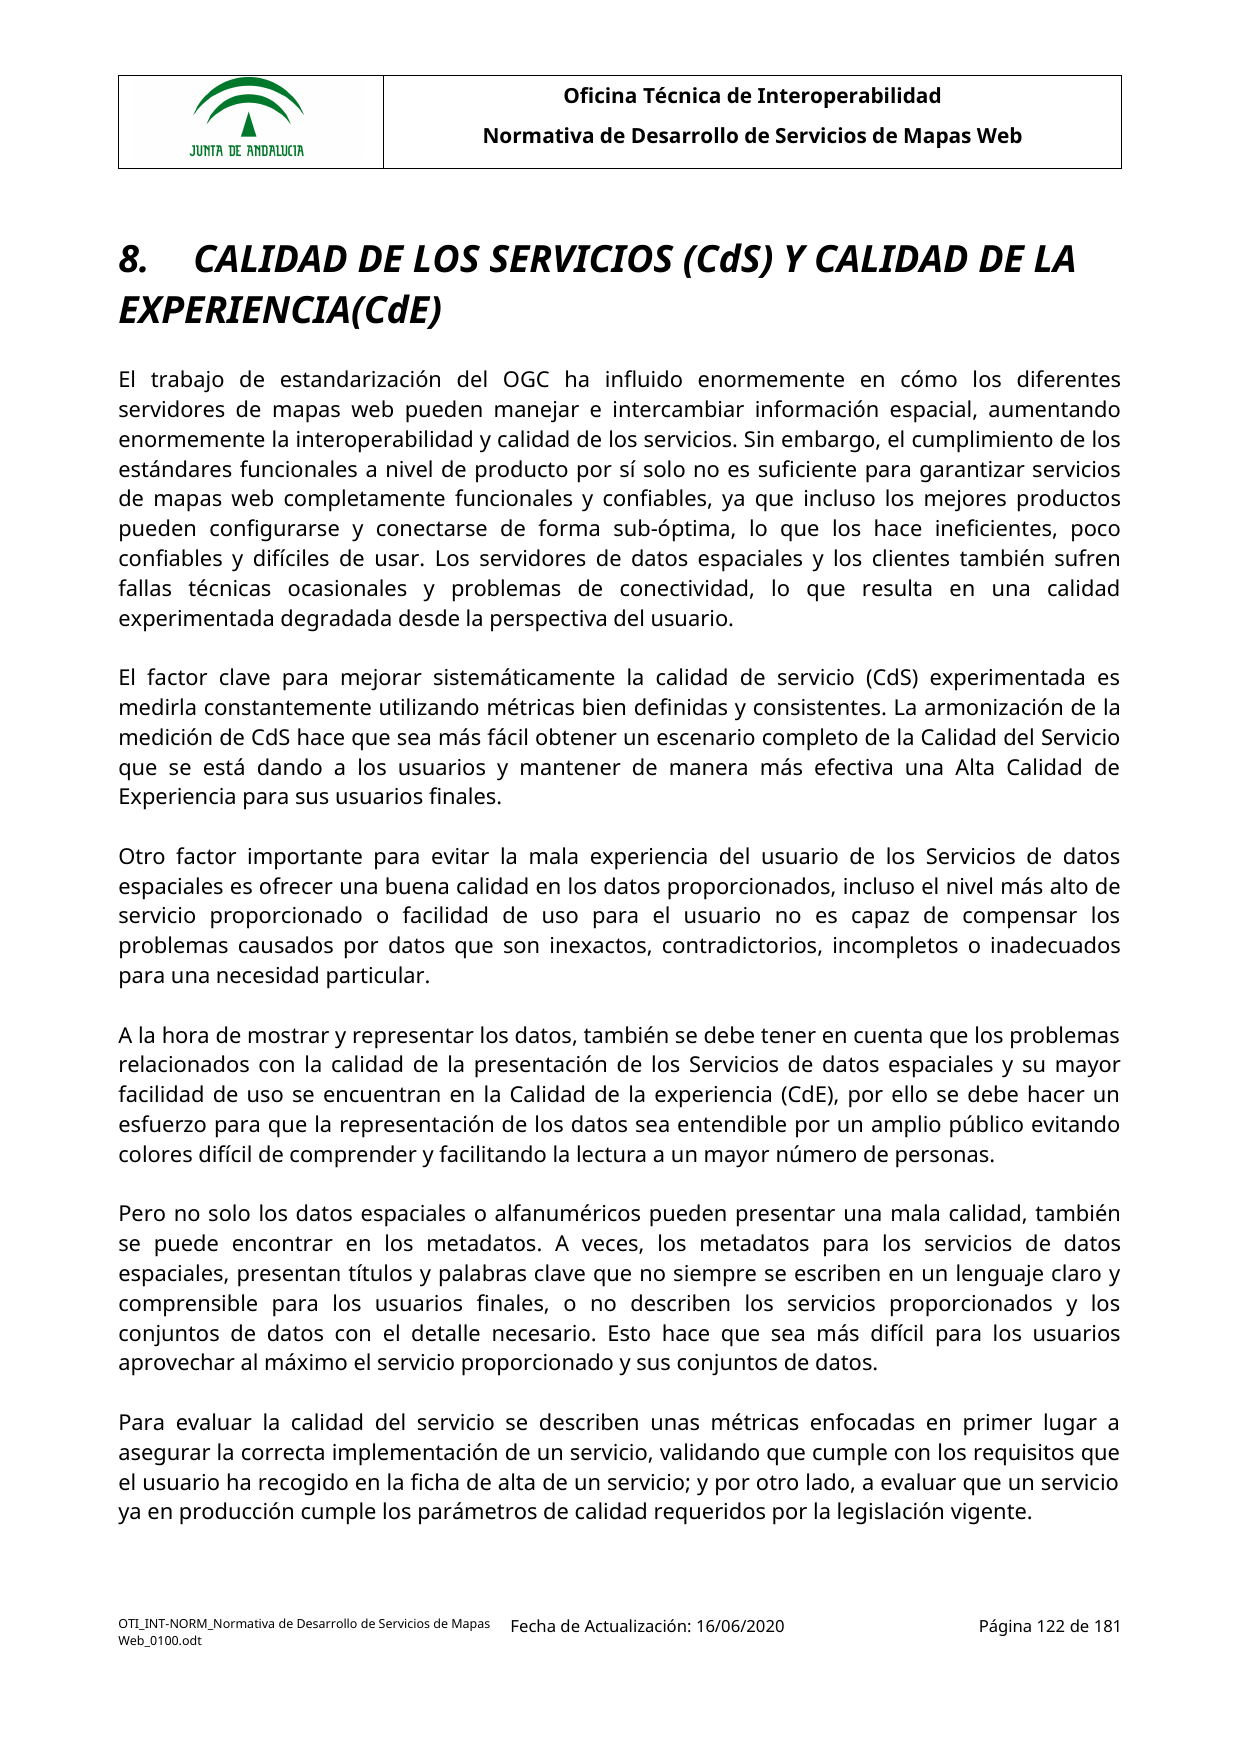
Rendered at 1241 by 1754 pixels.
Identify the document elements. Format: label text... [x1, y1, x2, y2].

text Para evaluar la calidad del servicio se describen unas métricas enfocadas en primer lugar a asegurar la correcta implementación de un servicio, validando que cumple con los requisitos que el usuario ha recogido en la ficha de alta de un servicio; y por otro lado, a evaluar que un servicio ya en producción cumple los parámetros de calidad requeridos por la legislación vigente. [118, 1407, 1122, 1526]
text Otro factor importante para evitar la mala experiencia del usuario de los Servicios de datos espaciales es ofrecer una buena calidad en los datos proporcionados, incluso el nivel más alto de servicio proporcionado o facilidad de uso para el usuario no es capaz de compensar los problemas causados por datos que son inexactos, contradictorios, incompletos o inadecuados para una necesidad particular. [118, 841, 1122, 990]
text Pero no solo los datos espaciales o alfanuméricos pueden presentar una mala calidad, también se puede encontrar en los metadatos. A veces, los metadatos para los servicios de datos espaciales, presentan títulos y palabras clave que no siempre se escriben en un lenguaje claro y comprensible para los usuarios finales, o no describen los servicios proporcionados y los conjuntos de datos con el detalle necesario. Esto hace que sea más difícil para los usuarios aprovechar al máximo el servicio proporcionado y sus conjuntos de datos. [118, 1198, 1122, 1377]
picture [132, 77, 365, 159]
subtitle CALIDAD DE LOS SERVICIOS (CdS) Y CALIDAD DE LA EXPERIENCIA(CdE) [118, 233, 1122, 335]
text El factor clave para mejorar sistemáticamente la calidad de servicio (CdS) experimentada es medirla constantemente utilizando métricas bien definidas y consistentes. La armonización de la medición de CdS hace que sea más fácil obtener un escenario completo de la Calidad del Servicio que se está dando a los usuarios y mantener de manera más efectiva una Alta Calidad de Experiencia para sus usuarios finales. [118, 662, 1122, 811]
text A la hora de mostrar y representar los datos, también se debe tener en cuenta que los problemas relacionados con la calidad de la presentación de los Servicios de datos espaciales y su mayor facilidad de uso se encuentran en la Calidad de la experiencia (CdE), por ello se debe hacer un esfuerzo para que la representación de los datos sea entendible por un amplio público evitando colores difícil de comprender y facilitando la lectura a un mayor número de personas. [118, 1020, 1122, 1169]
text El trabajo de estandarización del OGC ha influido enormemente en cómo los diferentes servidores de mapas web pueden manejar e intercambiar información espacial, aumentando enormemente la interoperabilidad y calidad de los servicios. Sin embargo, el cumplimiento de los estándares funcionales a nivel de producto por sí solo no es suficiente para garantizar servicios de mapas web completamente funcionales y confiables, ya que incluso los mejores productos pueden configurarse y conectarse de forma sub-óptima, lo que los hace ineficientes, poco confiables y difíciles de usar. Los servidores de datos espaciales y los clientes también sufren fallas técnicas ocasionales y problemas de conectividad, lo que resulta en una calidad experimentada degradada desde la perspectiva del usuario. [118, 364, 1122, 632]
